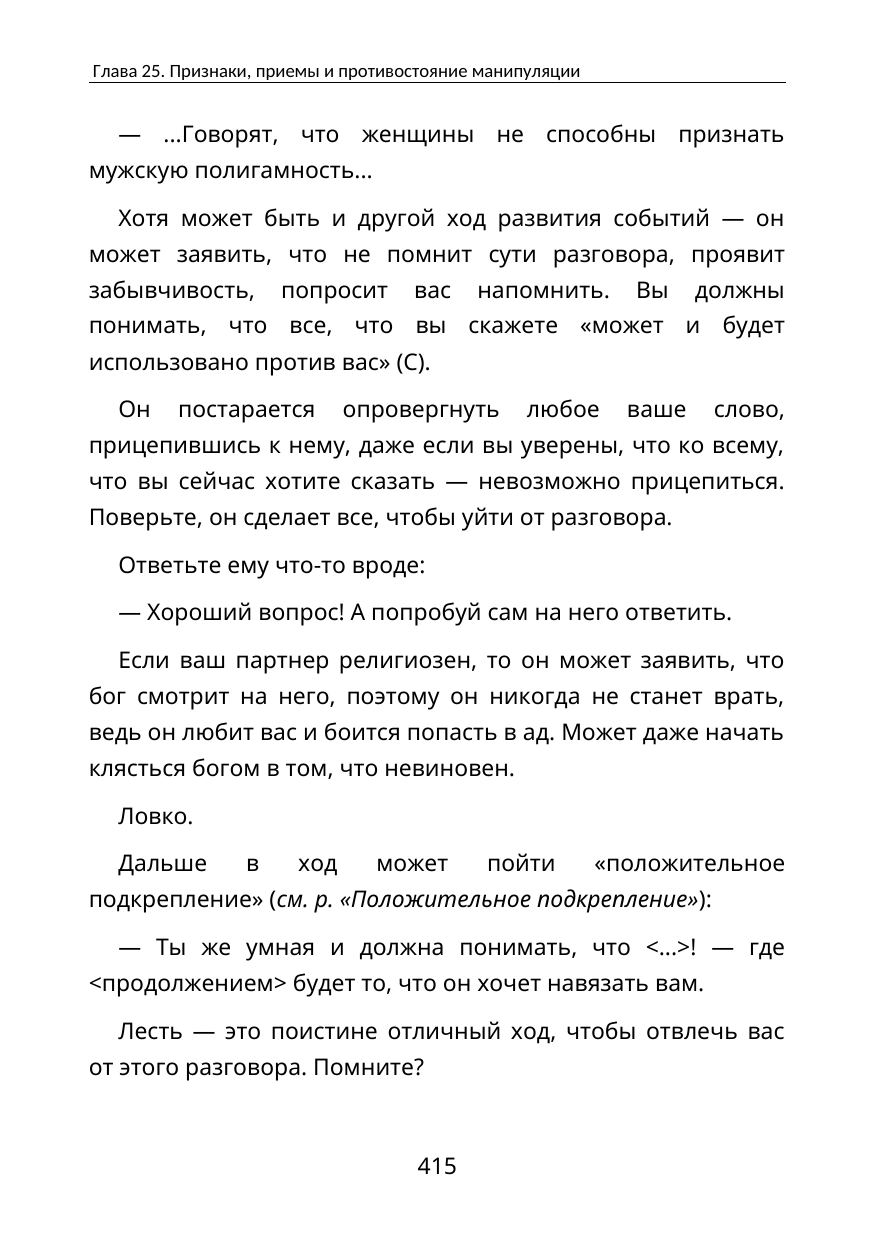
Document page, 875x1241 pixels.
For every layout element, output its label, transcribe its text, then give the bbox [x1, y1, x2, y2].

text Ловко. [88, 799, 786, 831]
text Ответьте ему что-то вроде: [88, 549, 786, 580]
text Он постарается опровергнуть любое ваше слово, прицепившись к нему, даже если вы уверены, что ко всему, что вы сейчас хотите сказать — невозможно прицепиться. Поверьте, он сделает все, чтобы уйти от разговора. [88, 393, 786, 532]
text — Ты же умная и должна понимать, что <...>! — где <продолжением> будет то, что он хочет навязать вам. [88, 931, 786, 998]
text — Хороший вопрос! А попробуй сам на него ответить. [88, 596, 786, 628]
text Дальше в ход может пойти «положительное подкрепление» (см. р. «Положительное подкрепление»): [88, 847, 786, 914]
text Лесть — это поистине отличный ход, чтобы отвлечь вас от этого разговора. Помните? [88, 1014, 786, 1082]
text — ...Говорят, что женщины не способны признать мужскую полигамность... [88, 118, 786, 185]
text Если ваш партнер религиозен, то он может заявить, что бог смотрит на него, поэтому он никогда не станет врать, ведь он любит вас и боится попасть в ад. Может даже начать клясться богом в том, что невиновен. [88, 644, 786, 783]
text Хотя может быть и другой ход развития событий — он может заявить, что не помнит сути разговора, проявит забывчивость, попросит вас напомнить. Вы должны понимать, что все, что вы скажете «может и будет использовано против вас» (С). [88, 202, 786, 377]
